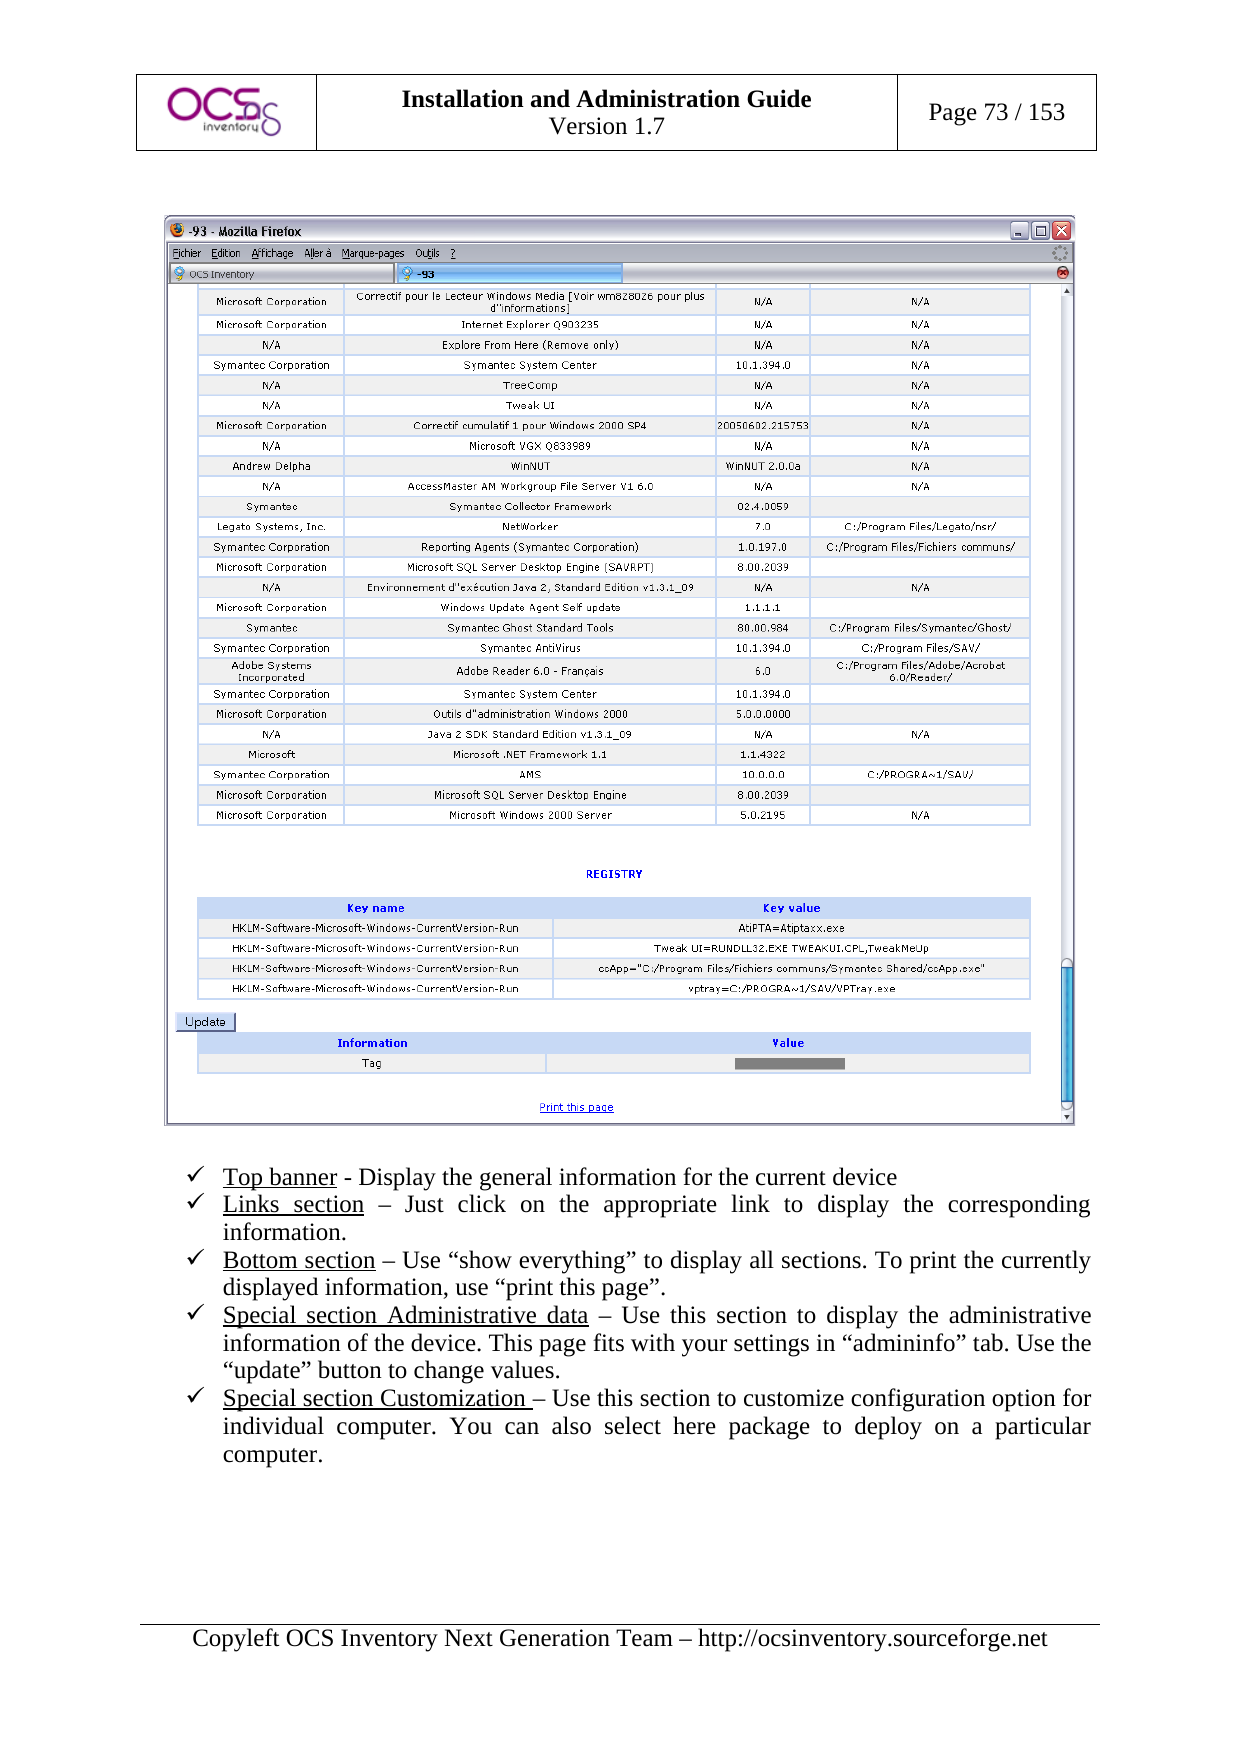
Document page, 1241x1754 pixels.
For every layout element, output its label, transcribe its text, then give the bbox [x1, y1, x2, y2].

list Special section Administrative data – Use this section to display the administrative information of the device. This page fits with your settings in “admininfo” tab. Use the “update” button to change values. [185, 1301, 1092, 1384]
list Links section – Just click on the appropriate link to display the corresponding information. [185, 1190, 1092, 1246]
list Special section Customization – Use this section to customize configuration option for individual computer. You can also select here package to deploy on a particular computer. [185, 1384, 1092, 1467]
picture [163, 83, 286, 141]
picture [164, 215, 1076, 1126]
list Top banner - Display the general information for the current device [185, 1163, 1092, 1190]
list Bottom section – Use “show everything” to display all sections. To print the currently displayed information, use “print this page”. [185, 1246, 1092, 1301]
